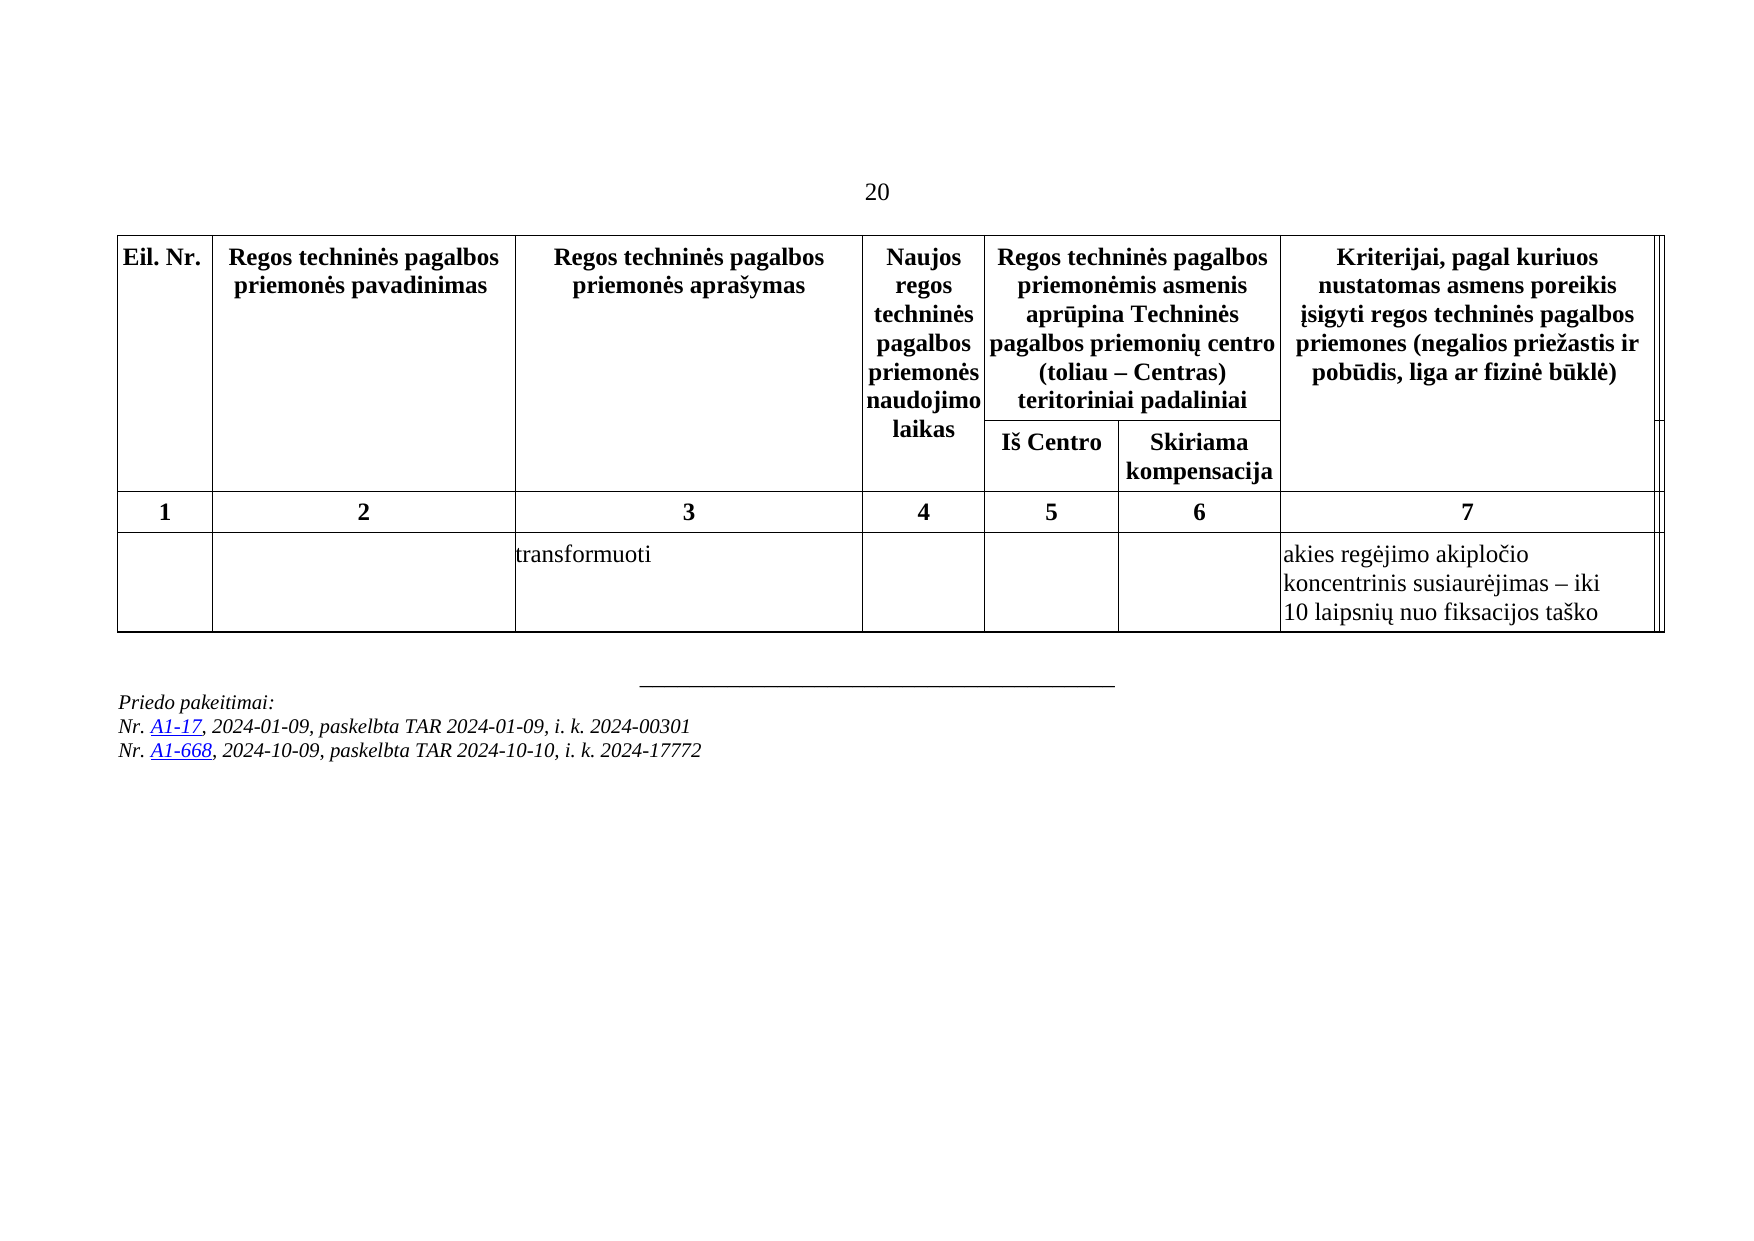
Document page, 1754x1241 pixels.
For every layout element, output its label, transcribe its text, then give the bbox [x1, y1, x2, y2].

text Priedo pakeitimai: [118, 690, 1636, 714]
table_header [1660, 236, 1664, 420]
table_cell [118, 533, 212, 631]
table_cell [863, 533, 984, 631]
table_cell 3 [516, 492, 862, 532]
table_cell 6 [1119, 492, 1280, 532]
table_cell Skiriama kompensacija [1119, 421, 1280, 491]
table_cell [1655, 533, 1659, 631]
table_cell [1660, 492, 1664, 532]
table_cell 2 [213, 492, 515, 532]
table_cell Iš Centro [985, 421, 1118, 491]
table_header Regos techninės pagalbos priemonėmis asmenis aprūpina Techninės pagalbos priemonių centro (toliau – Centras) teritoriniai padaliniai [985, 236, 1280, 420]
table_header Kriterijai, pagal kuriuos nustatomas asmens poreikis įsigyti regos techninės pagalbos priemones (negalios priežastis ir pobūdis, liga ar fizinė būklė) [1281, 236, 1654, 491]
table_header Naujos regos techninės pagalbos priemonės naudojimo laikas [863, 236, 984, 491]
text Nr. A1-668, 2024-10-09, paskelbta TAR 2024-10-10, i. k. 2024-17772 [118, 738, 1636, 762]
table_cell [1655, 492, 1659, 532]
table_cell 1 [118, 492, 212, 532]
table_header Eil. Nr. [118, 236, 212, 491]
table_cell [1660, 421, 1664, 491]
table_header Regos techninės pagalbos priemonės pavadinimas [213, 236, 515, 491]
table_cell 7 [1281, 492, 1654, 532]
table_cell [1119, 533, 1280, 631]
table_cell akies regėjimo akipločio koncentrinis susiaurėjimas – iki 10 laipsnių nuo fiksacijos taško [1281, 533, 1654, 631]
table_cell [1660, 533, 1664, 631]
table_cell [1655, 421, 1659, 491]
text Nr. A1-17, 2024-01-09, paskelbta TAR 2024-01-09, i. k. 2024-00301 [118, 714, 1636, 738]
table_cell 5 [985, 492, 1118, 532]
table_cell [985, 533, 1118, 631]
table_cell [213, 533, 515, 631]
table_cell 4 [863, 492, 984, 532]
table_cell transformuoti [516, 533, 862, 631]
text ______________________________________ [118, 661, 1636, 690]
table_header Regos techninės pagalbos priemonės aprašymas [516, 236, 862, 491]
table_header [1655, 236, 1659, 420]
